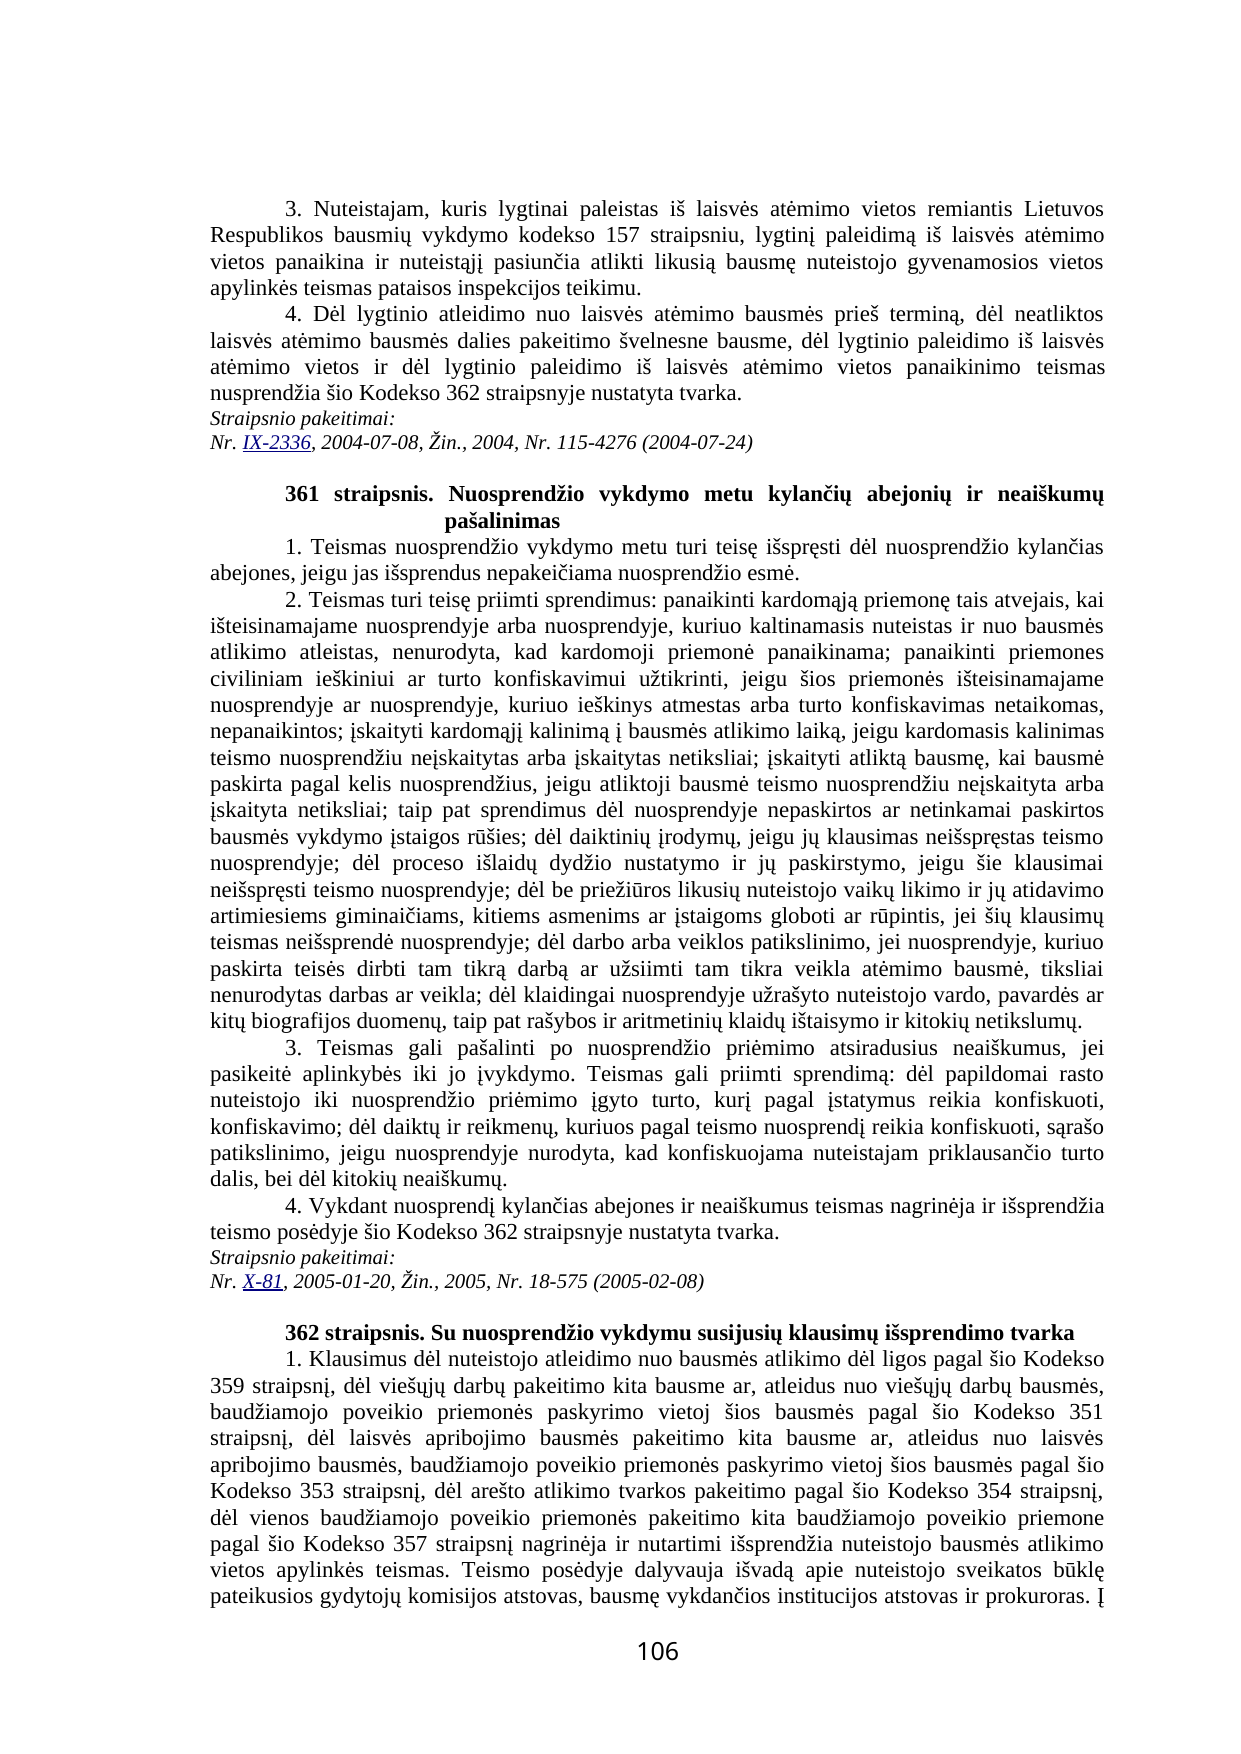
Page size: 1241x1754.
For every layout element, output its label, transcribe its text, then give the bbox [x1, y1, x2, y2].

text Straipsnio pakeitimai: [210, 1244, 1106, 1269]
text 1. Klausimus dėl nuteistojo atleidimo nuo bausmės atlikimo dėl ligos pagal šio Kodekso 359 straipsnį, dėl viešųjų darbų pakeitimo kita bausme ar, atleidus nuo viešųjų darbų bausmės, baudžiamojo poveikio priemonės paskyrimo vietoj šios bausmės pagal šio Kodekso 351 straipsnį, dėl laisvės apribojimo bausmės pakeitimo kita bausme ar, atleidus nuo laisvės apribojimo bausmės, baudžiamojo poveikio priemonės paskyrimo vietoj šios bausmės pagal šio Kodekso 353 straipsnį, dėl arešto atlikimo tvarkos pakeitimo pagal šio Kodekso 354 straipsnį, dėl vienos baudžiamojo poveikio priemonės pakeitimo kita baudžiamojo poveikio priemone pagal šio Kodekso 357 straipsnį nagrinėja ir nutartimi išsprendžia nuteistojo bausmės atlikimo vietos apylinkės teismas. Teismo posėdyje dalyvauja išvadą apie nuteistojo sveikatos būklę pateikusios gydytojų komisijos atstovas, bausmę vykdančios institucijos atstovas ir prokuroras. Į [210, 1345, 1106, 1609]
text 3. Nuteistajam, kuris lygtinai paleistas iš laisvės atėmimo vietos remiantis Lietuvos Respublikos bausmių vykdymo kodekso 157 straipsniu, lygtinį paleidimą iš laisvės atėmimo vietos panaikina ir nuteistąjį pasiunčia atlikti likusią bausmę nuteistojo gyvenamosios vietos apylinkės teismas pataisos inspekcijos teikimu. [210, 195, 1106, 300]
text 361 straipsnis. Nuosprendžio vykdymo metu kylančių abejonių ir neaiškumų pašalinimas [285, 480, 1106, 533]
text 362 straipsnis. Su nuosprendžio vykdymu susijusių klausimų išsprendimo tvarka [285, 1319, 1106, 1345]
text 2. Teismas turi teisę priimti sprendimus: panaikinti kardomąją priemonę tais atvejais, kai išteisinamajame nuosprendyje arba nuosprendyje, kuriuo kaltinamasis nuteistas ir nuo bausmės atlikimo atleistas, nenurodyta, kad kardomoji priemonė panaikinama; panaikinti priemones civiliniam ieškiniui ar turto konfiskavimui užtikrinti, jeigu šios priemonės išteisinamajame nuosprendyje ar nuosprendyje, kuriuo ieškinys atmestas arba turto konfiskavimas netaikomas, nepanaikintos; įskaityti kardomąjį kalinimą į bausmės atlikimo laiką, jeigu kardomasis kalinimas teismo nuosprendžiu neįskaitytas arba įskaitytas netiksliai; įskaityti atliktą bausmę, kai bausmė paskirta pagal kelis nuosprendžius, jeigu atliktoji bausmė teismo nuosprendžiu neįskaityta arba įskaityta netiksliai; taip pat sprendimus dėl nuosprendyje nepaskirtos ar netinkamai paskirtos bausmės vykdymo įstaigos rūšies; dėl daiktinių įrodymų, jeigu jų klausimas neišspręstas teismo nuosprendyje; dėl proceso išlaidų dydžio nustatymo ir jų paskirstymo, jeigu šie klausimai neišspręsti teismo nuosprendyje; dėl be priežiūros likusių nuteistojo vaikų likimo ir jų atidavimo artimiesiems giminaičiams, kitiems asmenims ar įstaigoms globoti ar rūpintis, jei šių klausimų teismas neišsprendė nuosprendyje; dėl darbo arba veiklos patikslinimo, jei nuosprendyje, kuriuo paskirta teisės dirbti tam tikrą darbą ar užsiimti tam tikra veikla atėmimo bausmė, tiksliai nenurodytas darbas ar veikla; dėl klaidingai nuosprendyje užrašyto nuteistojo vardo, pavardės ar kitų biografijos duomenų, taip pat rašybos ir aritmetinių klaidų ištaisymo ir kitokių netikslumų. [210, 586, 1106, 1034]
text 4. Vykdant nuosprendį kylančias abejones ir neaiškumus teismas nagrinėja ir išsprendžia teismo posėdyje šio Kodekso 362 straipsnyje nustatyta tvarka. [210, 1192, 1106, 1244]
text Nr. IX-2336, 2004-07-08, Žin., 2004, Nr. 115-4276 (2004-07-24) [210, 430, 1106, 454]
text Nr. X-81, 2005-01-20, Žin., 2005, Nr. 18-575 (2005-02-08) [210, 1269, 1106, 1293]
text 4. Dėl lygtinio atleidimo nuo laisvės atėmimo bausmės prieš terminą, dėl neatliktos laisvės atėmimo bausmės dalies pakeitimo švelnesne bausme, dėl lygtinio paleidimo iš laisvės atėmimo vietos ir dėl lygtinio paleidimo iš laisvės atėmimo vietos panaikinimo teismas nusprendžia šio Kodekso 362 straipsnyje nustatyta tvarka. [210, 300, 1106, 406]
text 1. Teismas nuosprendžio vykdymo metu turi teisę išspręsti dėl nuosprendžio kylančias abejones, jeigu jas išsprendus nepakeičiama nuosprendžio esmė. [210, 533, 1106, 586]
text Straipsnio pakeitimai: [210, 406, 1106, 430]
text 3. Teismas gali pašalinti po nuosprendžio priėmimo atsiradusius neaiškumus, jei pasikeitė aplinkybės iki jo įvykdymo. Teismas gali priimti sprendimą: dėl papildomai rasto nuteistojo iki nuosprendžio priėmimo įgyto turto, kurį pagal įstatymus reikia konfiskuoti, konfiskavimo; dėl daiktų ir reikmenų, kuriuos pagal teismo nuosprendį reikia konfiskuoti, sąrašo patikslinimo, jeigu nuosprendyje nurodyta, kad konfiskuojama nuteistajam priklausančio turto dalis, bei dėl kitokių neaiškumų. [210, 1034, 1106, 1192]
